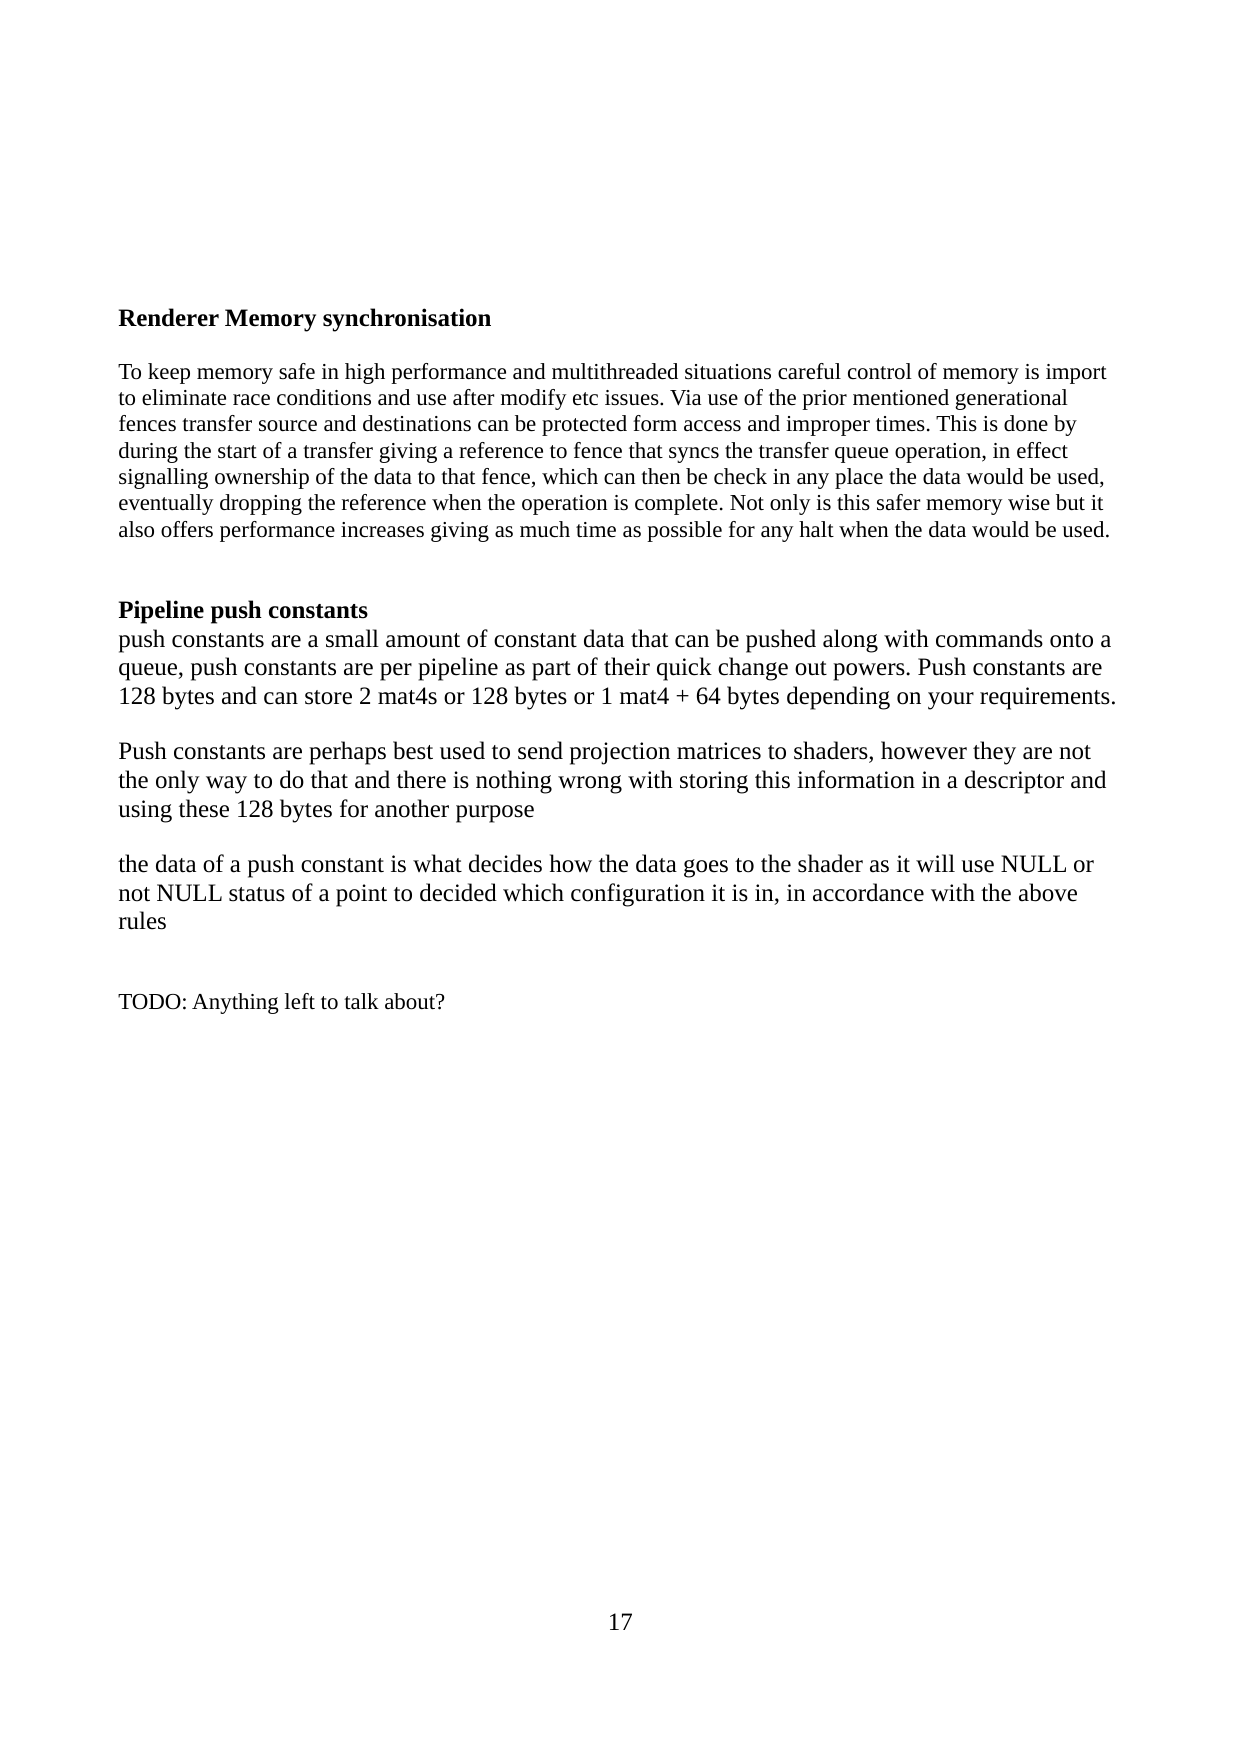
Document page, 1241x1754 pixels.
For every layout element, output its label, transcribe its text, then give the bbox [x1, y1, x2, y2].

text TODO: Anything left to talk about? [118, 988, 1122, 1014]
text the data of a push constant is what decides how the data goes to the shader as it will use NULL or not NULL status of a point to decided which configuration it is in, in accordance with the above rules [118, 849, 1122, 935]
text Push constants are perhaps best used to send projection matrices to shaders, however they are not the only way to do that and there is nothing wrong with storing this information in a descriptor and using these 128 bytes for another purpose [118, 736, 1122, 822]
text Pipeline push constants [118, 595, 1122, 624]
text Renderer Memory synchronisation [118, 303, 1122, 331]
text push constants are a small amount of constant data that can be pushed along with commands onto a queue, push constants are per pipeline as part of their quick change out powers. Push constants are 128 bytes and can store 2 mat4s or 128 bytes or 1 mat4 + 64 bytes depending on your requirements. [118, 624, 1122, 710]
text To keep memory safe in high performance and multithreaded situations careful control of memory is import to eliminate race conditions and use after modify etc issues. Via use of the prior mentioned generational fences transfer source and destinations can be protected form access and improper times. This is done by during the start of a transfer giving a reference to fence that syncs the transfer queue operation, in effect signalling ownership of the data to that fence, which can then be check in any place the data would be used, eventually dropping the reference when the operation is complete. Not only is this safer memory wise but it also offers performance increases giving as much time as possible for any halt when the data would be used. [118, 358, 1122, 542]
